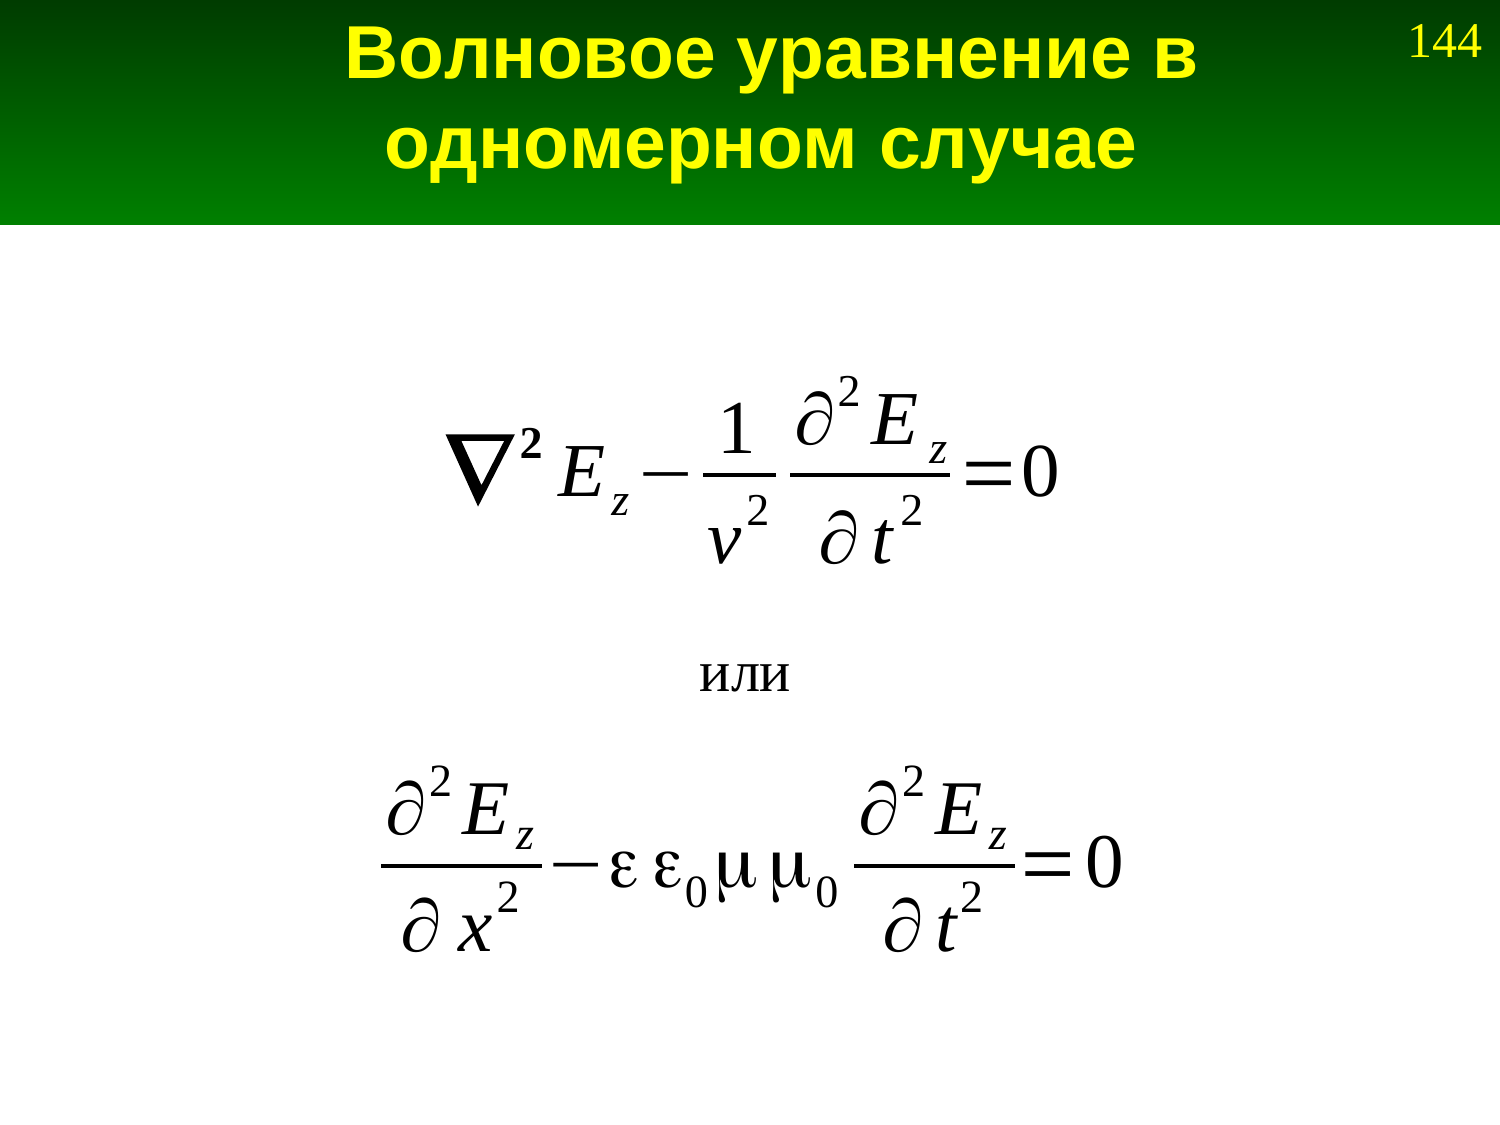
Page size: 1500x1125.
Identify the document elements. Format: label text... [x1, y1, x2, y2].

title Волновое уравнение в одномерном случае [123, 0, 1399, 192]
chart [356, 752, 1144, 969]
text_box или [685, 625, 815, 721]
chart [423, 363, 1080, 579]
